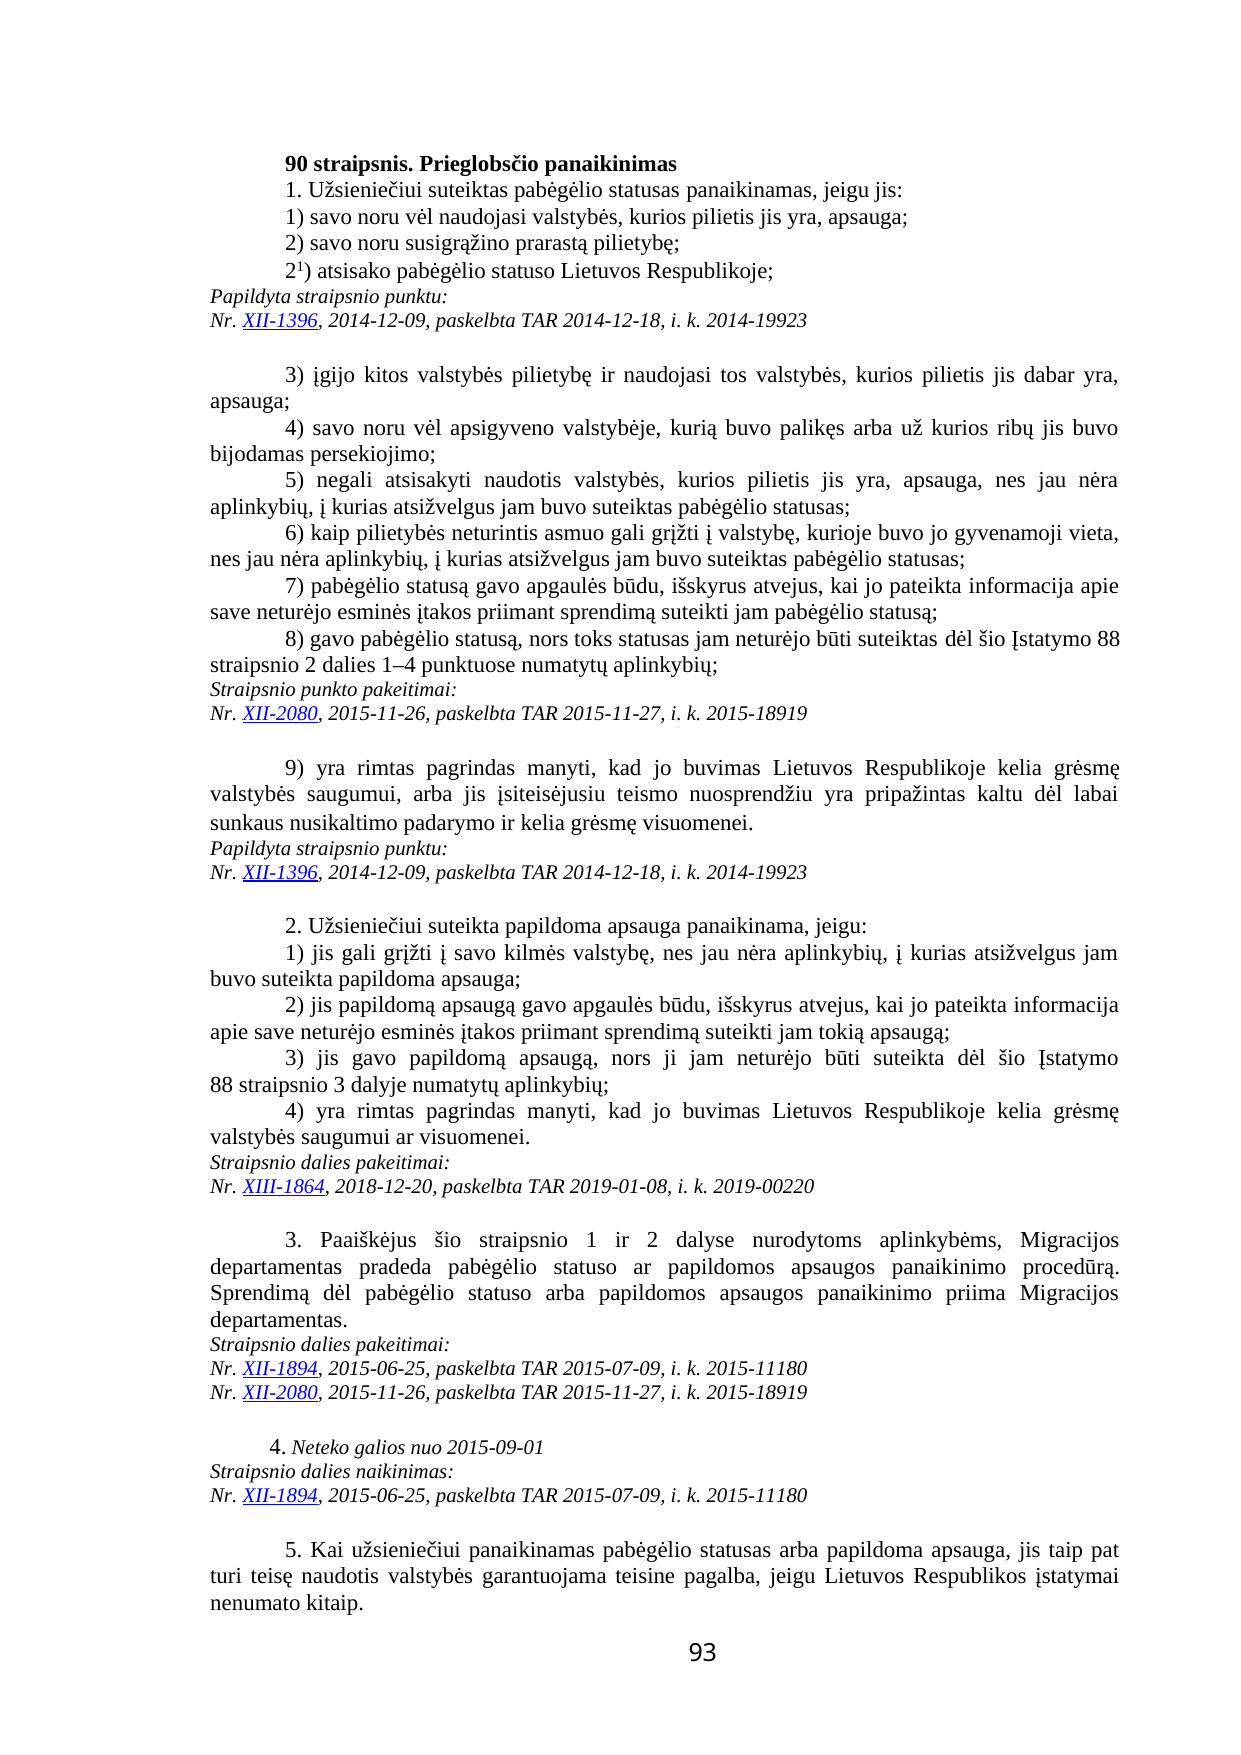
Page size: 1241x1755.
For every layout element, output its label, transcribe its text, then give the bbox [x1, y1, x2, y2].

text Nr. XII-1894, 2015-06-25, paskelbta TAR 2015-07-09, i. k. 2015-11180 [210, 1356, 1120, 1380]
text 1) savo noru vėl naudojasi valstybės, kurios pilietis jis yra, apsauga; [210, 203, 1120, 229]
text 21) atsisako pabėgėlio statuso Lietuvos Respublikoje; [210, 255, 1120, 284]
text Papildyta straipsnio punktu: [210, 836, 1120, 860]
text Nr. XIII-1864, 2018-12-20, paskelbta TAR 2019-01-08, i. k. 2019-00220 [210, 1174, 1120, 1198]
text Papildyta straipsnio punktu: [210, 284, 1120, 308]
text Nr. XII-2080, 2015-11-26, paskelbta TAR 2015-11-27, i. k. 2015-18919 [210, 701, 1120, 725]
text Straipsnio dalies naikinimas: [210, 1459, 1120, 1483]
text 90 straipsnis. Prieglobsčio panaikinimas [210, 150, 1120, 176]
text 3. Paaiškėjus šio straipsnio 1 ir 2 dalyse nurodytoms aplinkybėms, Migracijos departamentas pradeda pabėgėlio statuso ar papildomos apsaugos panaikinimo procedūrą. Sprendimą dėl pabėgėlio statuso arba papildomos apsaugos panaikinimo priima Migracijos departamentas. [210, 1227, 1120, 1332]
text 9) yra rimtas pagrindas manyti, kad jo buvimas Lietuvos Respublikoje kelia grėsmę valstybės saugumui, arba jis įsiteisėjusiu teismo nuosprendžiu yra pripažintas kaltu dėl labai sunkaus nusikaltimo padarymo ir kelia grėsmę visuomenei. [210, 754, 1120, 836]
text 3) įgijo kitos valstybės pilietybę ir naudojasi tos valstybės, kurios pilietis jis dabar yra, apsauga; [210, 361, 1120, 414]
text 1. Užsieniečiui suteiktas pabėgėlio statusas panaikinamas, jeigu jis: [210, 176, 1120, 203]
text 2. Užsieniečiui suteikta papildoma apsauga panaikinama, jeigu: [210, 912, 1120, 939]
text Straipsnio punkto pakeitimai: [210, 677, 1120, 701]
text 3) jis gavo papildomą apsaugą, nors ji jam neturėjo būti suteikta dėl šio Įstatymo 88 straipsnio 3 dalyje numatytų aplinkybių; [210, 1044, 1120, 1097]
text 8) gavo pabėgėlio statusą, nors toks statusas jam neturėjo būti suteiktas dėl šio Įstatymo 88 straipsnio 2 dalies 1–4 punktuose numatytų aplinkybių; [210, 624, 1120, 677]
text 2) jis papildomą apsaugą gavo apgaulės būdu, išskyrus atvejus, kai jo pateikta informacija apie save neturėjo esminės įtakos priimant sprendimą suteikti jam tokią apsaugą; [210, 992, 1120, 1044]
text 5. Kai užsieniečiui panaikinamas pabėgėlio statusas arba papildoma apsauga, jis taip pat turi teisę naudotis valstybės garantuojama teisine pagalba, jeigu Lietuvos Respublikos įstatymai nenumato kitaip. [210, 1536, 1120, 1615]
text 2) savo noru susigrąžino prarastą pilietybę; [210, 229, 1120, 255]
text Straipsnio dalies pakeitimai: [210, 1150, 1120, 1174]
text 4) savo noru vėl apsigyveno valstybėje, kurią buvo palikęs arba už kurios ribų jis buvo bijodamas persekiojimo; [210, 414, 1120, 466]
text 1) jis gali grįžti į savo kilmės valstybę, nes jau nėra aplinkybių, į kurias atsižvelgus jam buvo suteikta papildoma apsauga; [210, 939, 1120, 992]
text Nr. XII-1396, 2014-12-09, paskelbta TAR 2014-12-18, i. k. 2014-19923 [210, 308, 1120, 332]
text Nr. XII-1894, 2015-06-25, paskelbta TAR 2015-07-09, i. k. 2015-11180 [210, 1483, 1120, 1507]
text Nr. XII-1396, 2014-12-09, paskelbta TAR 2014-12-18, i. k. 2014-19923 [210, 860, 1120, 884]
text 4. Neteko galios nuo 2015-09-01 [210, 1433, 1120, 1459]
text 5) negali atsisakyti naudotis valstybės, kurios pilietis jis yra, apsauga, nes jau nėra aplinkybių, į kurias atsižvelgus jam buvo suteiktas pabėgėlio statusas; [210, 466, 1120, 519]
text 7) pabėgėlio statusą gavo apgaulės būdu, išskyrus atvejus, kai jo pateikta informacija apie save neturėjo esminės įtakos priimant sprendimą suteikti jam pabėgėlio statusą; [210, 572, 1120, 624]
text Straipsnio dalies pakeitimai: [210, 1332, 1120, 1356]
text 6) kaip pilietybės neturintis asmuo gali grįžti į valstybę, kurioje buvo jo gyvenamoji vieta, nes jau nėra aplinkybių, į kurias atsižvelgus jam buvo suteiktas pabėgėlio statusas; [210, 519, 1120, 572]
text Nr. XII-2080, 2015-11-26, paskelbta TAR 2015-11-27, i. k. 2015-18919 [210, 1380, 1120, 1404]
text 4) yra rimtas pagrindas manyti, kad jo buvimas Lietuvos Respublikoje kelia grėsmę valstybės saugumui ar visuomenei. [210, 1097, 1120, 1150]
